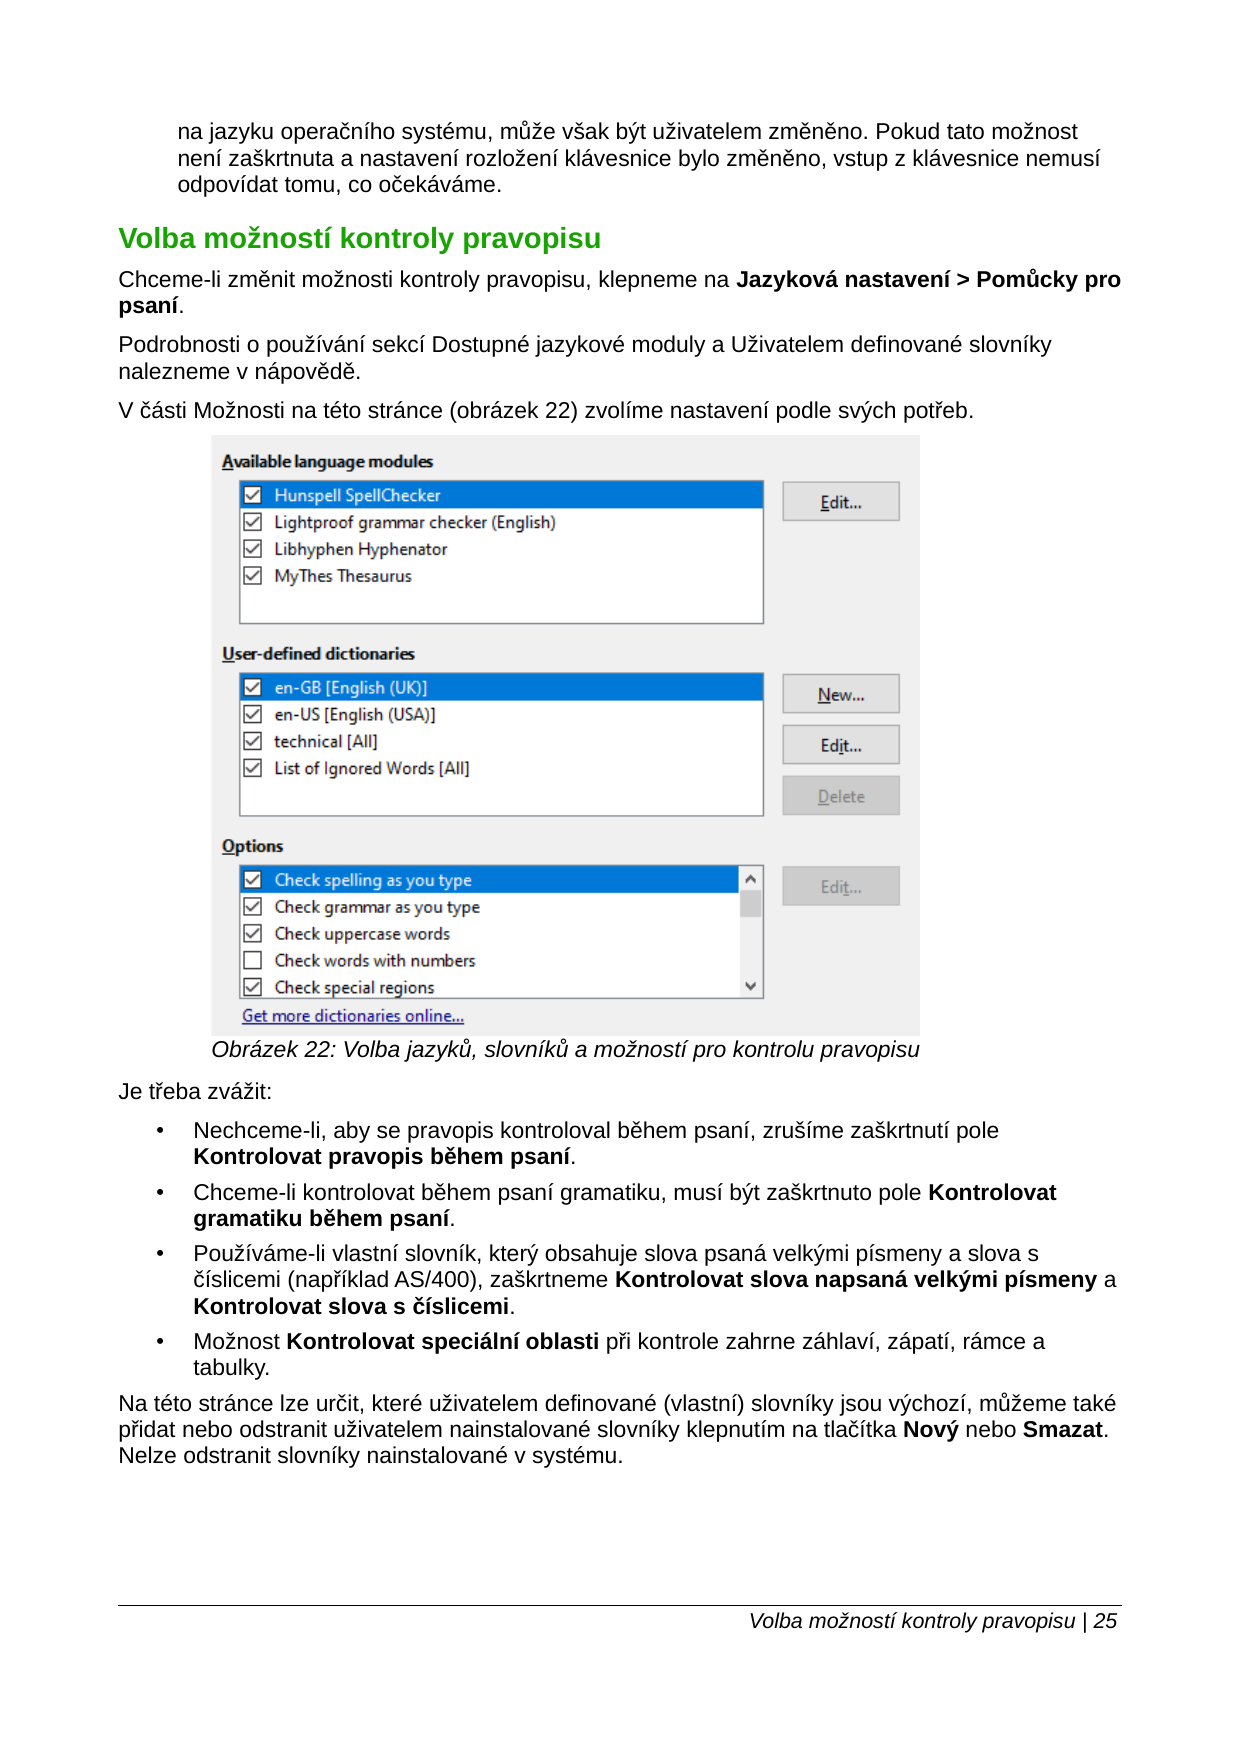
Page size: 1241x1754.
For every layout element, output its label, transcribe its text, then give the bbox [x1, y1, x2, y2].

list Používáme-li vlastní slovník, který obsahuje slova psaná velkými písmeny a slova s ​​číslicemi (například AS/400), zaškrtneme Kontrolovat slova napsaná velkými písmeny a Kontrolovat slova s ​​číslicemi. [156, 1240, 1122, 1319]
text Je třeba zvážit: [118, 1078, 1122, 1104]
text na jazyku operačního systému, může však být uživatelem změněno. Pokud tato možnost není zaškrtnuta a nastavení rozložení klávesnice bylo změněno, vstup z klávesnice nemusí odpovídat tomu, co očekáváme. [177, 118, 1122, 197]
text Na této stránce lze určit, které uživatelem definované (vlastní) slovníky jsou výchozí, můžeme také přidat nebo odstranit uživatelem nainstalované slovníky klepnutím na tlačítka Nový nebo Smazat. Nelze odstranit slovníky nainstalované v systému. [118, 1389, 1122, 1468]
text V části Možnosti na této stránce (obrázek 22) zvolíme nastavení podle svých potřeb. [118, 397, 1122, 423]
subtitle Volba možností kontroly pravopisu [118, 221, 1122, 254]
list Možnost Kontrolovat speciální oblasti při kontrole zahrne záhlaví, zápatí, rámce a tabulky. [156, 1328, 1122, 1381]
text Podrobnosti o používání sekcí Dostupné jazykové moduly a Uživatelem definované slovníky nalezneme v nápovědě. [118, 331, 1122, 384]
text Chceme-li změnit možnosti kontroly pravopisu, klepneme na Jazyková nastavení > Pomůcky pro psaní. [118, 266, 1122, 319]
list Nechceme-li, aby se pravopis kontroloval během psaní, zrušíme zaškrtnutí pole Kontrolovat pravopis během psaní. [156, 1117, 1122, 1169]
text Obrázek 22: Volba jazyků, slovníků a možností pro kontrolu pravopisu [211, 1036, 1029, 1062]
picture [211, 435, 920, 1036]
list Chceme-li kontrolovat během psaní gramatiku, musí být zaškrtnuto pole Kontrolovat gramatiku během psaní. [156, 1178, 1122, 1231]
